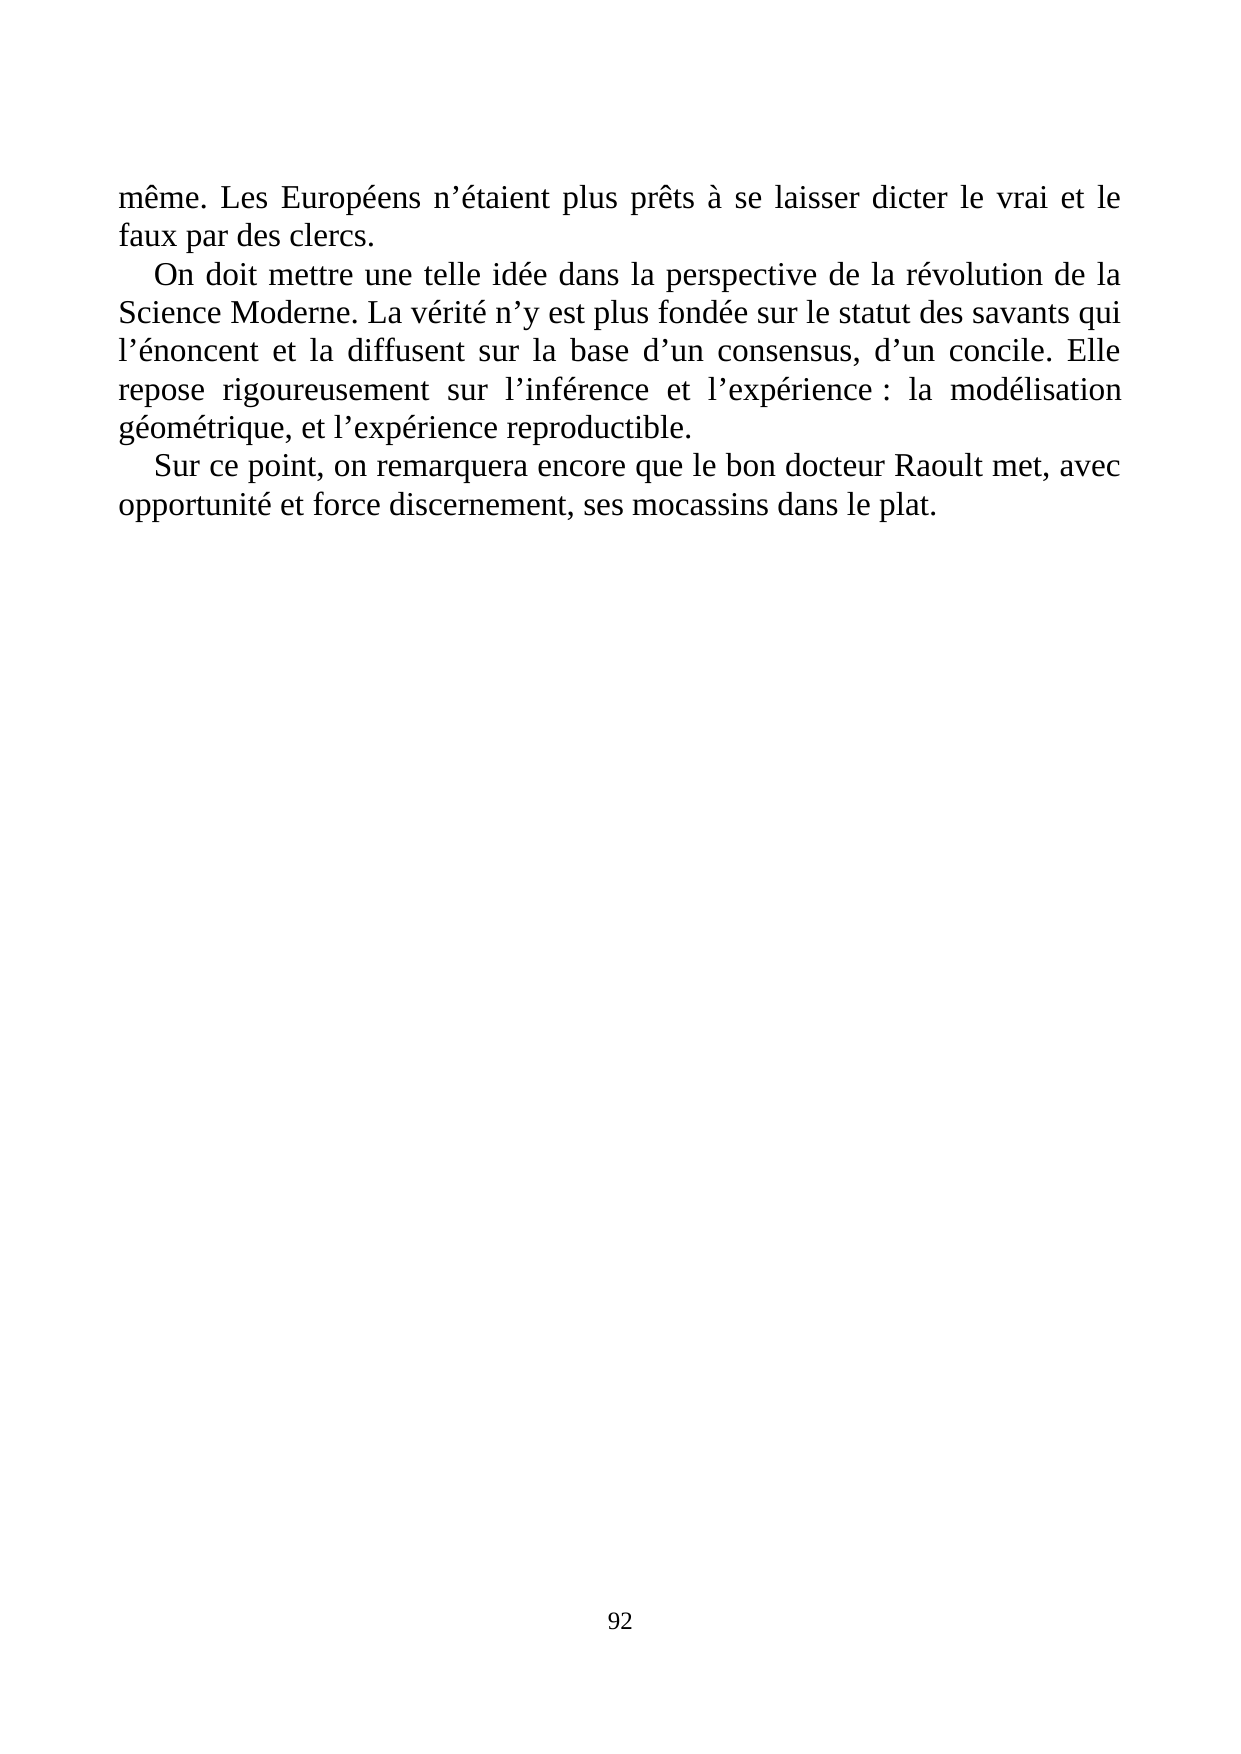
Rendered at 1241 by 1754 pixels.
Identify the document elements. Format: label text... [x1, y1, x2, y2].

text même. Les Européens n’étaient plus prêts à se laisser dicter le vrai et le faux par des clercs. [118, 177, 1122, 254]
text On doit mettre une telle idée dans la perspective de la révolution de la Science Moderne. La vérité n’y est plus fondée sur le statut des savants qui l’énoncent et la diffusent sur la base d’un consensus, d’un concile. Elle repose rigoureusement sur l’inférence et l’expérience : la modélisation géométrique, et l’expérience reproductible. [118, 254, 1122, 445]
text Sur ce point, on remarquera encore que le bon docteur Raoult met, avec opportunité et force discernement, ses mocassins dans le plat. [118, 445, 1122, 522]
